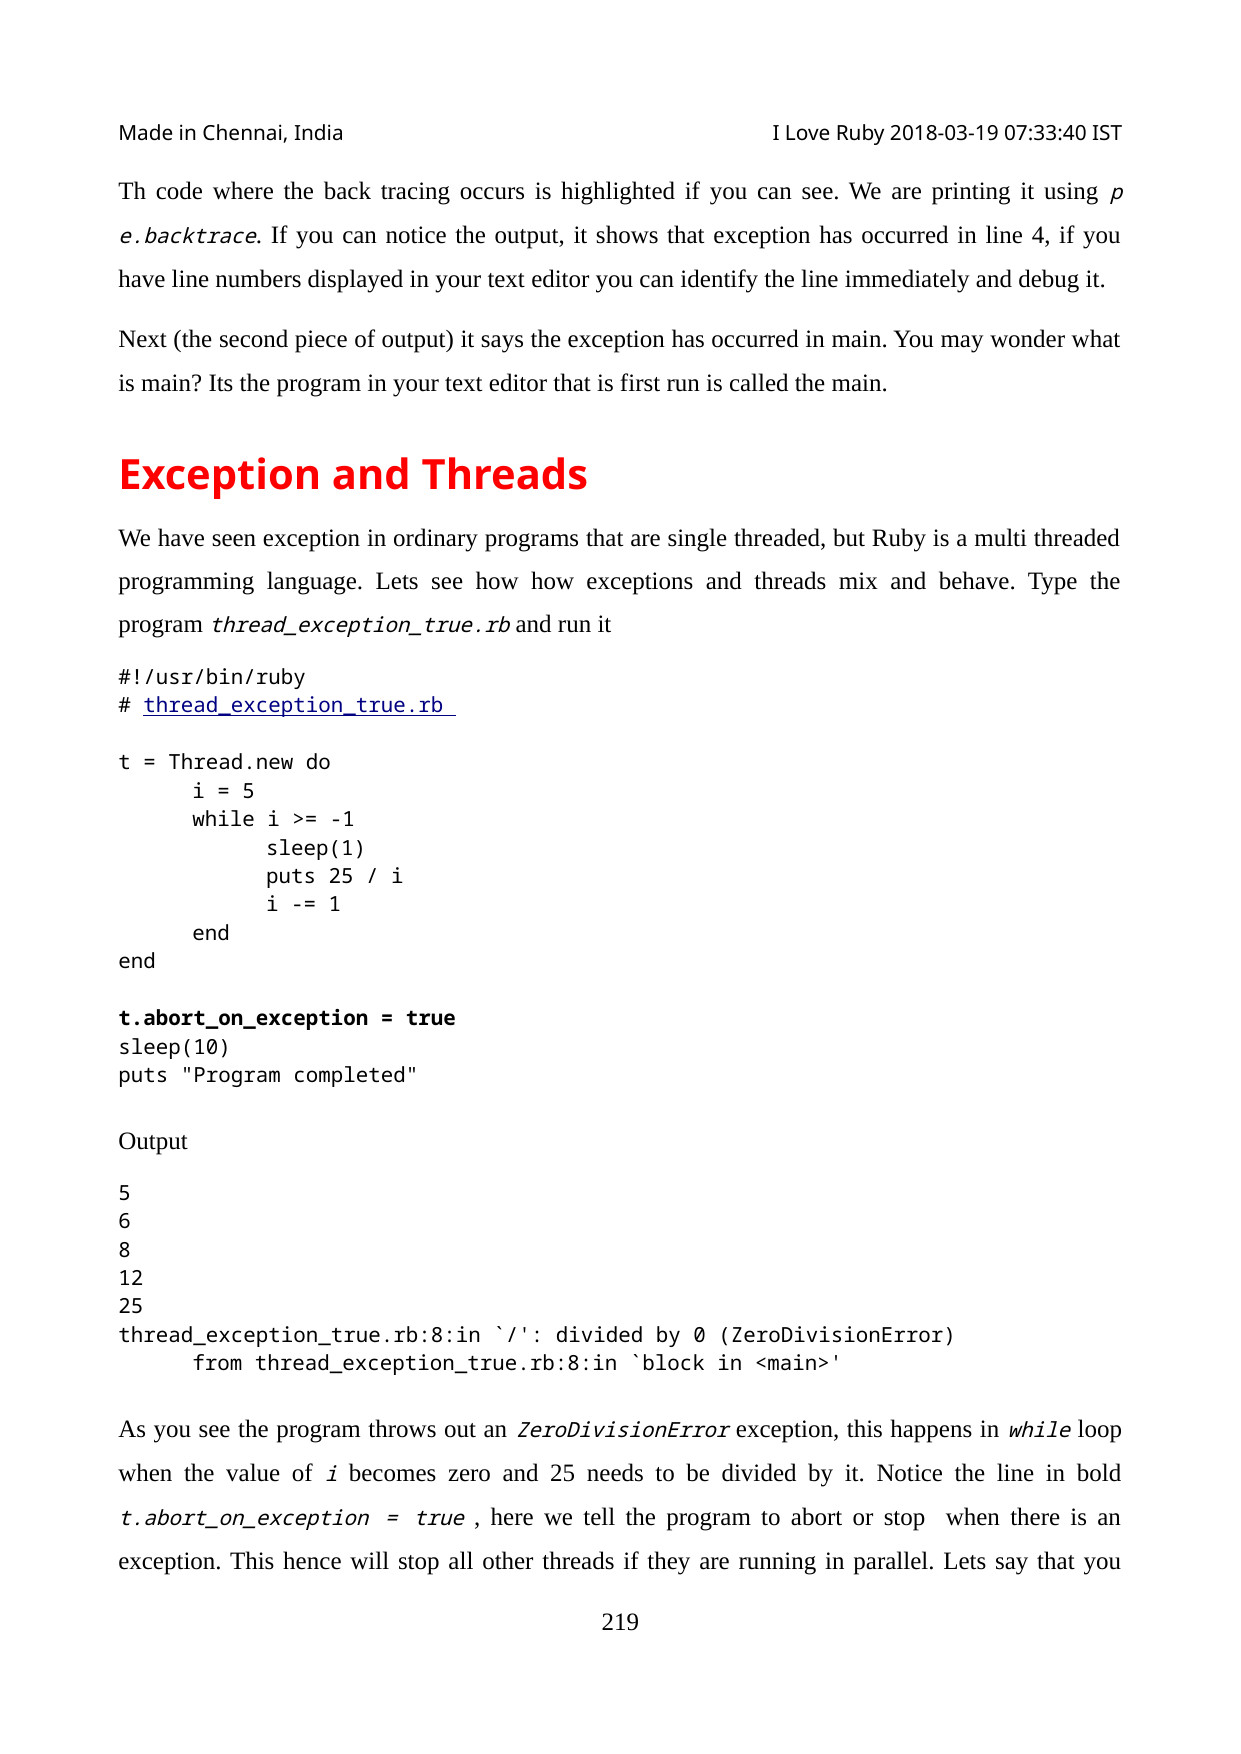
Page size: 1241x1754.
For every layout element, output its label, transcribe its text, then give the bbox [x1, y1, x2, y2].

text Output [118, 1126, 1122, 1155]
text sleep(10) [118, 1032, 1122, 1060]
text thread_exception_true.rb:8:in `/': divided by 0 (ZeroDivisionError) [118, 1320, 1122, 1348]
text i -= 1 [118, 889, 1122, 918]
text i = 5 [118, 776, 1122, 804]
text sleep(1) [118, 833, 1122, 861]
text end [118, 946, 1122, 975]
text Th code where the back tracing occurs is highlighted if you can see. We are printing it using p e.backtrace. If you can notice the output, it shows that exception has occurred in line 4, if you have line numbers displayed in your text editor you can identify the line immediately and debug it. [118, 176, 1122, 292]
text #!/usr/bin/ruby [118, 662, 1122, 691]
subtitle Exception and Threads [118, 445, 1122, 501]
text 12 [118, 1263, 1122, 1292]
text puts "Program completed" [118, 1060, 1122, 1089]
text puts 25 / i [118, 861, 1122, 889]
text 25 [118, 1292, 1122, 1320]
text t = Thread.new do [118, 747, 1122, 776]
text end [118, 918, 1122, 946]
text from thread_exception_true.rb:8:in `block in <main>' [118, 1348, 1122, 1377]
text t.abort_on_exception = true [118, 1003, 1122, 1032]
text # thread_exception_true.rb [118, 691, 1122, 719]
text As you see the program throws out an ZeroDivisionError exception, this happens in while loop when the value of i becomes zero and 25 needs to be divided by it. Notice the line in bold t.abort_on_exception = true , here we tell the program to abort or stop when there is an exception. This hence will stop all other threads if they are running in parallel. Lets say that you [118, 1414, 1122, 1574]
text 8 [118, 1235, 1122, 1263]
text Next (the second piece of output) it says the exception has occurred in main. You may wonder what is main? Its the program in your text editor that is first run is called the main. [118, 324, 1122, 396]
text 5 [118, 1178, 1122, 1206]
text 6 [118, 1206, 1122, 1235]
text while i >= -1 [118, 804, 1122, 833]
text We have seen exception in ordinary programs that are single threaded, but Ruby is a multi threaded programming language. Lets see how how exceptions and threads mix and behave. Type the program thread_exception_true.rb and run it [118, 523, 1122, 638]
